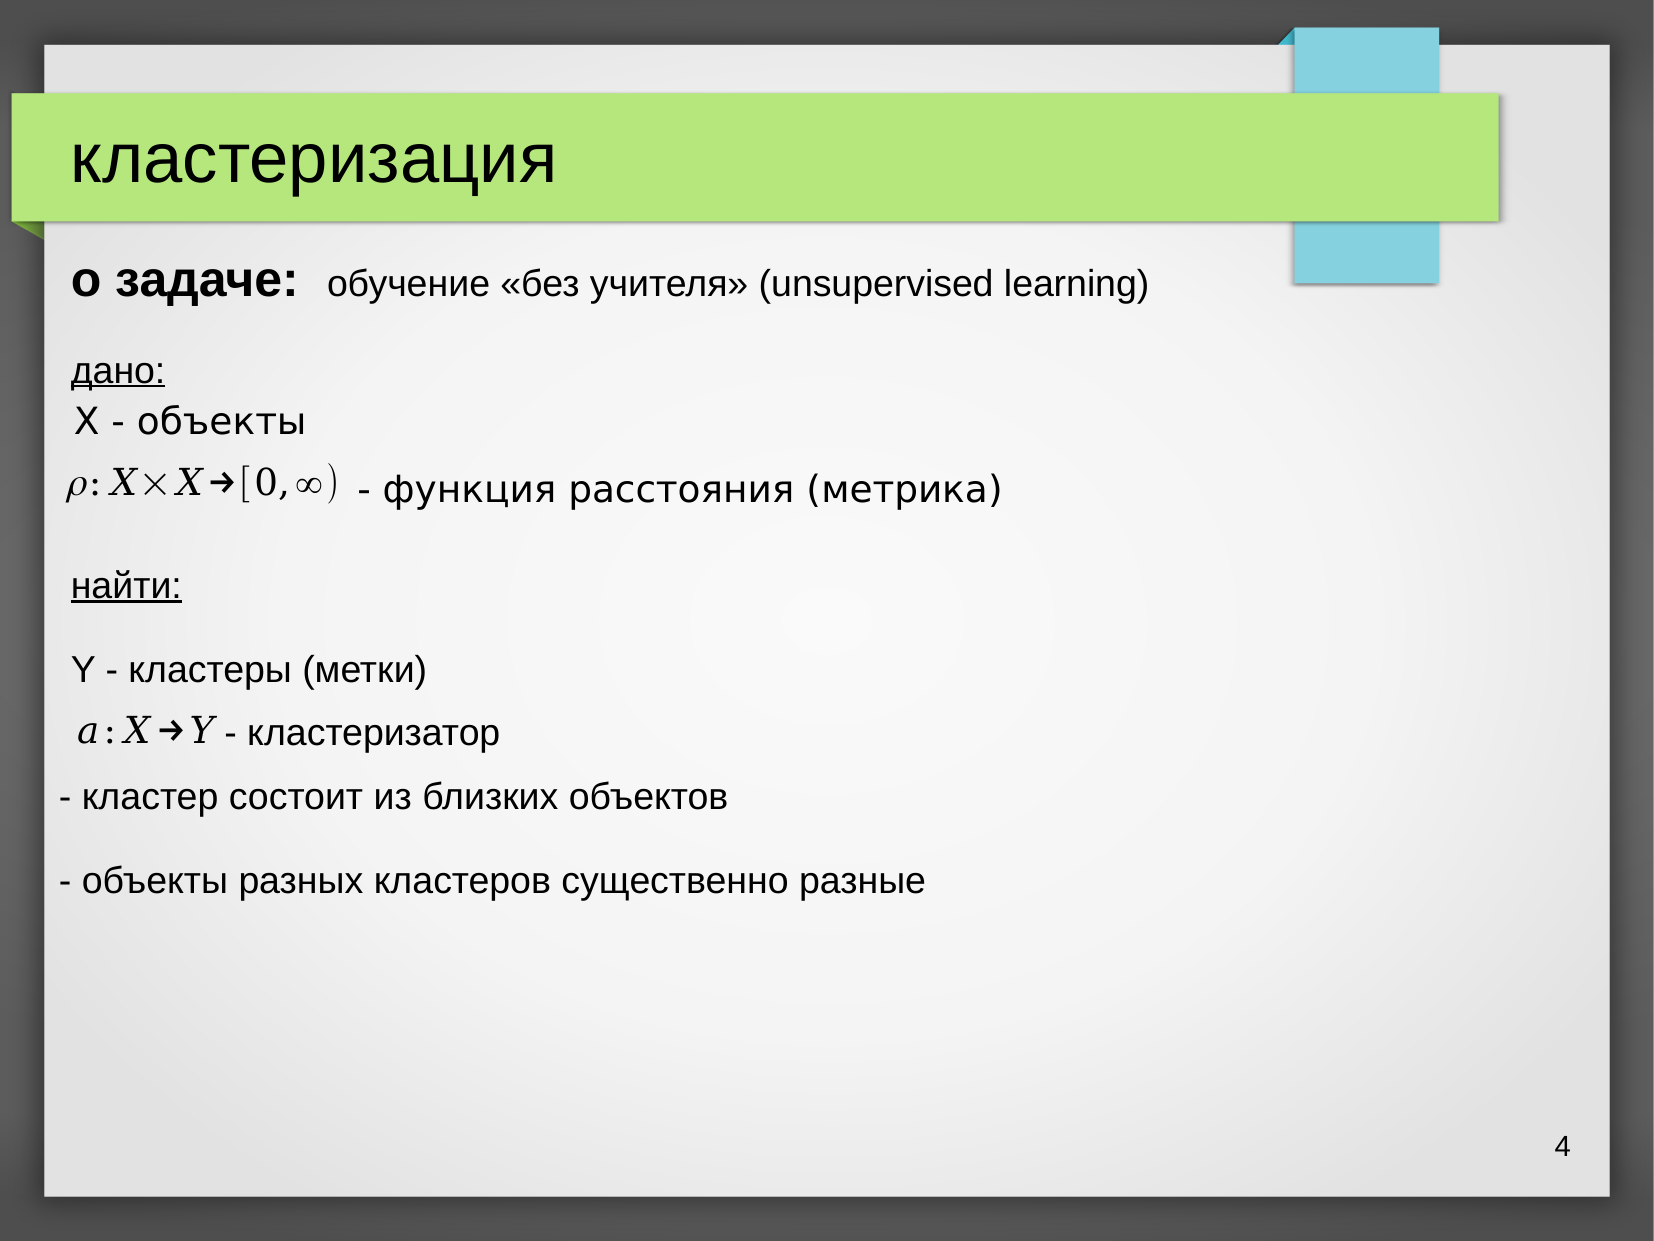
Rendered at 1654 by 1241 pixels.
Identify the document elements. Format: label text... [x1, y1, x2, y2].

text_box - кластер состоит из близких объектов - объекты разных кластеров существенно разные [59, 767, 1040, 910]
chart [70, 708, 225, 753]
text_box - кластеризатор [224, 708, 520, 756]
text_box найти: Y - кластеры (метки) [70, 571, 508, 684]
title кластеризация [70, 118, 1205, 199]
text_box - функция расстояния (метрика) [342, 460, 1028, 519]
subtitle о задаче: обучение «без учителя» (unsupervised learning) дано: [70, 252, 1300, 390]
picture [0, 0, 1654, 1241]
chart [59, 460, 342, 507]
text_box X - объекты [59, 392, 322, 451]
